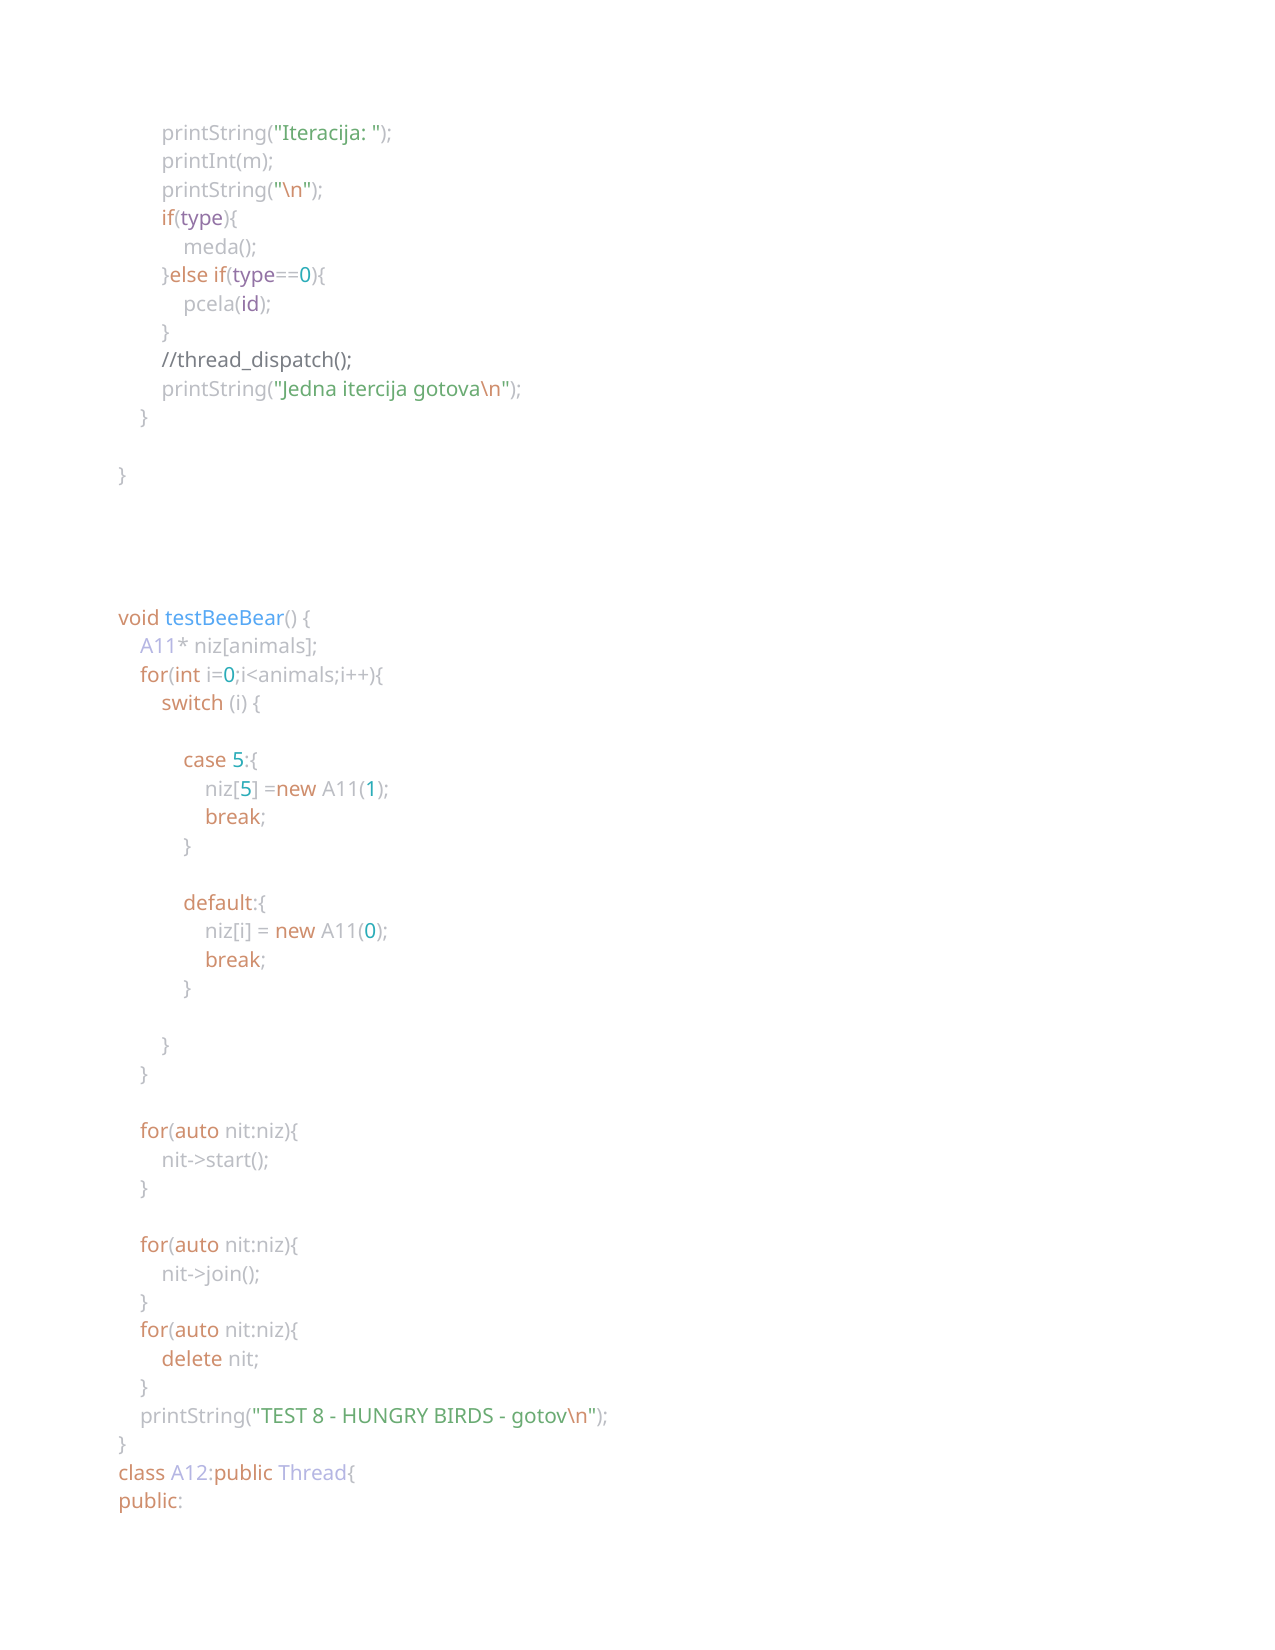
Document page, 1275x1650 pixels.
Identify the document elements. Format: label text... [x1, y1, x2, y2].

text printString("Iteracija: "); printInt(m); printString("\n"); if(type){ meda(); }else if(type==0){ pcela(id); } //thread_dispatch(); printString("Jedna itercija gotova\n"); } } void testBeeBear() { A11* niz[animals]; for(int i=0;i<animals;i++){ switch (i) { case 5:{ niz[5] =new A11(1); break; } default:{ niz[i] = new A11(0); break; } } } for(auto nit:niz){ nit->start(); } for(auto nit:niz){ nit->join(); } for(auto nit:niz){ delete nit; } printString("TEST 8 - HUNGRY BIRDS - gotov\n"); } class A12:public Thread{ public: [118, 118, 1157, 1515]
